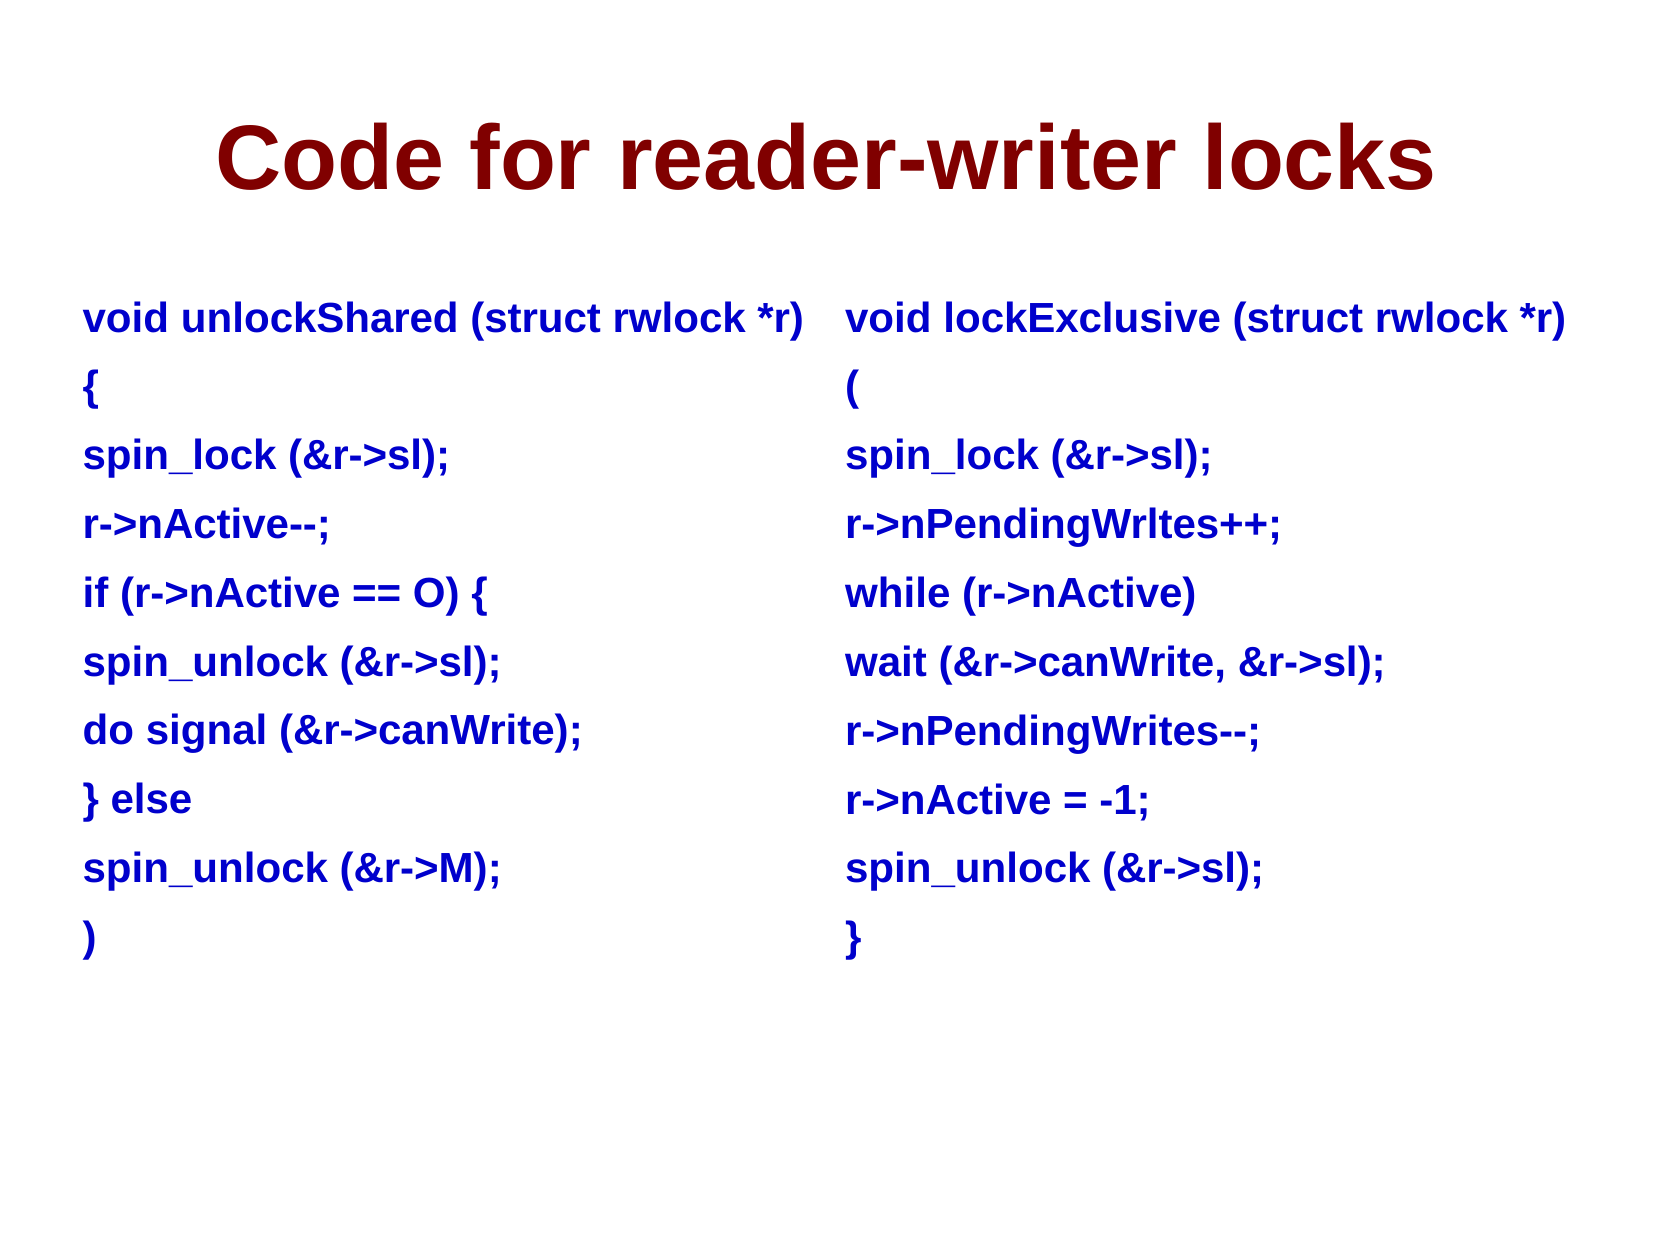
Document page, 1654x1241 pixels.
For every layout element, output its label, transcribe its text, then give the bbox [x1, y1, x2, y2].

title Code for reader-writer locks [82, 49, 1571, 257]
list void lockExclusive (struct rwlock *r) ( spin_lock (&r->sl); r->nPendingWrltes++; while (r->nActive) wait (&r->canWrite, &r->sl); r->nPendingWrites--; r->nActive = -1; spin_unlock (&r->sl); } [845, 290, 1572, 1010]
list void unlockShared (struct rwlock *r) { spin_lock (&r->sl); r->nActive--; if (r->nActive == O) { spin_unlock (&r->sl); do signal (&r->canWrite); } else spin_unlock (&r->M); ) [82, 290, 809, 1010]
